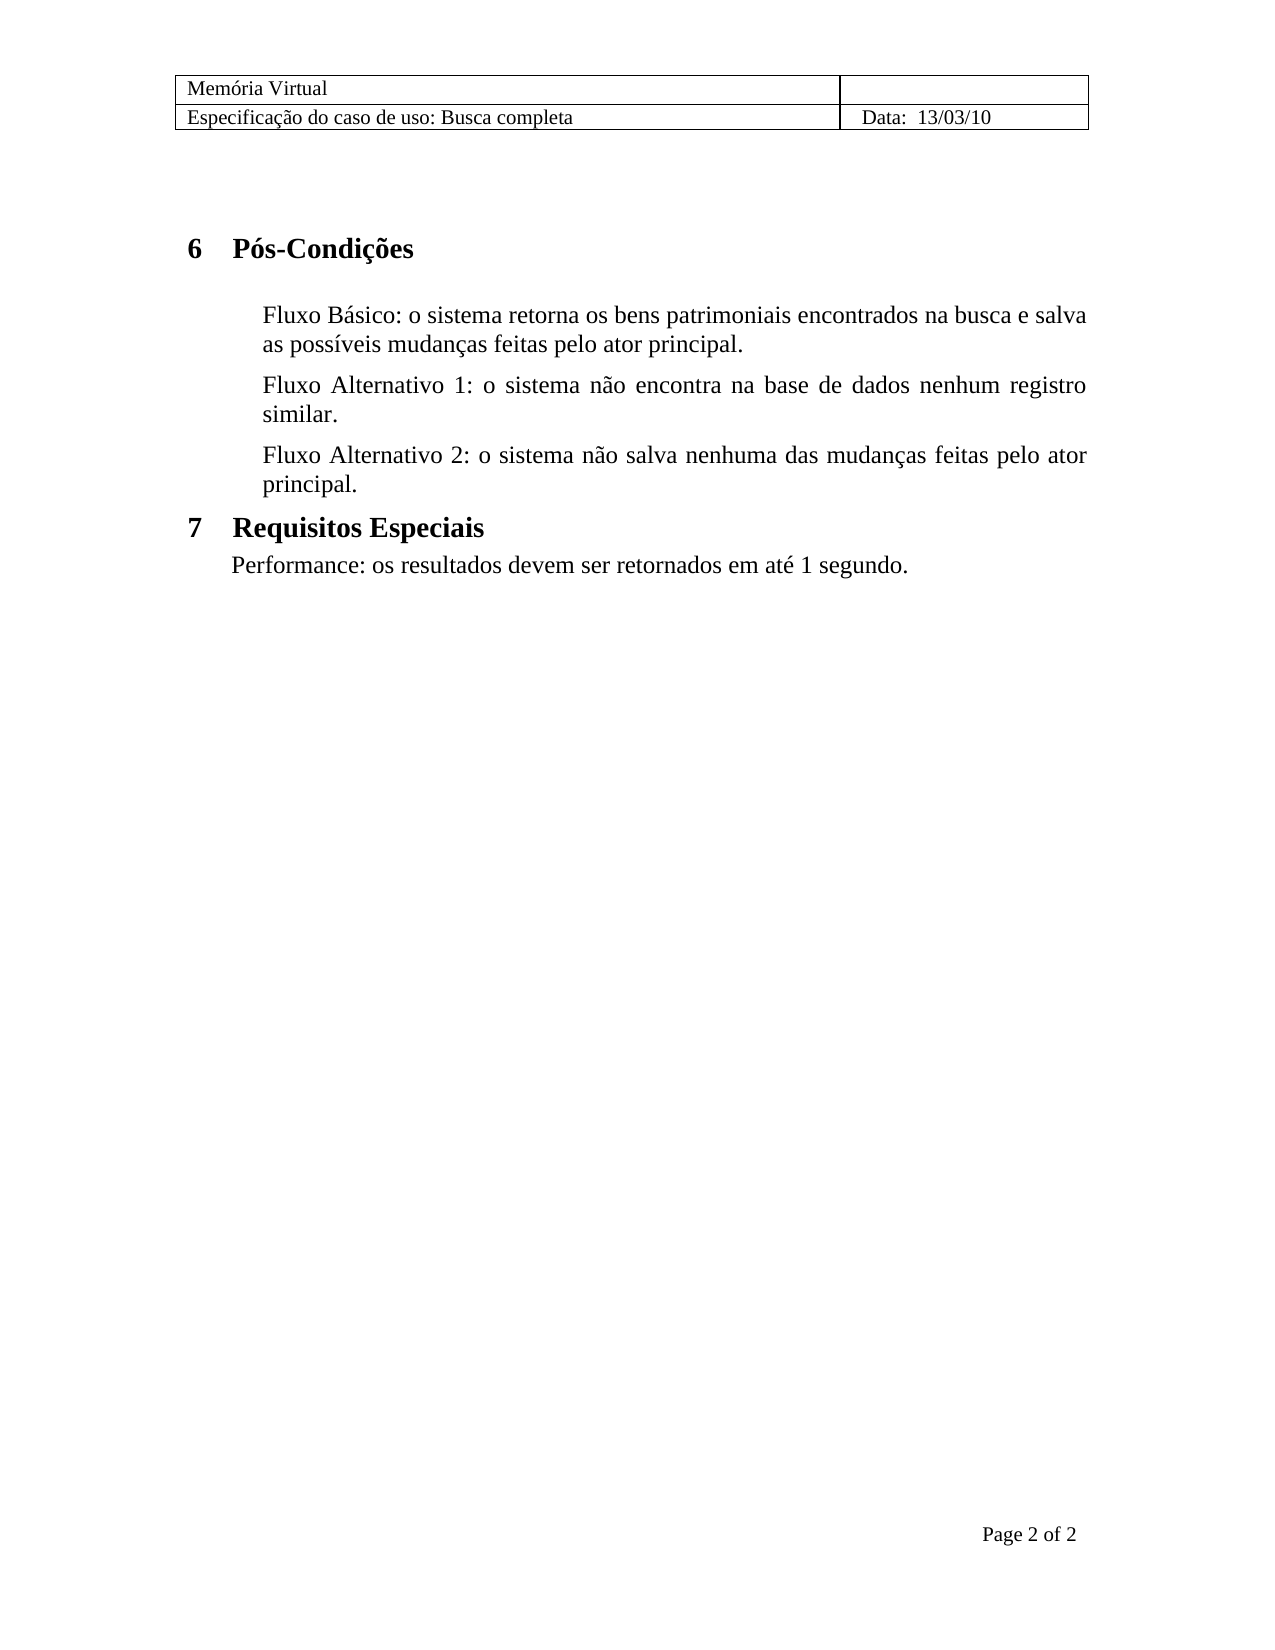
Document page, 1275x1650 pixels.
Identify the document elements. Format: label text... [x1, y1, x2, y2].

subtitle Pós-Condições [187, 232, 1087, 265]
text Fluxo Alternativo 2: o sistema não salva nenhuma das mudanças feitas pelo ator principal. [262, 440, 1087, 498]
subtitle Requisitos Especiais [187, 510, 1087, 544]
text Performance: os resultados devem ser retornados em até 1 segundo. [187, 550, 1087, 579]
text Fluxo Básico: o sistema retorna os bens patrimoniais encontrados na busca e salva as possíveis mudanças feitas pelo ator principal. [262, 300, 1087, 358]
text Fluxo Alternativo 1: o sistema não encontra na base de dados nenhum registro similar. [262, 370, 1087, 428]
